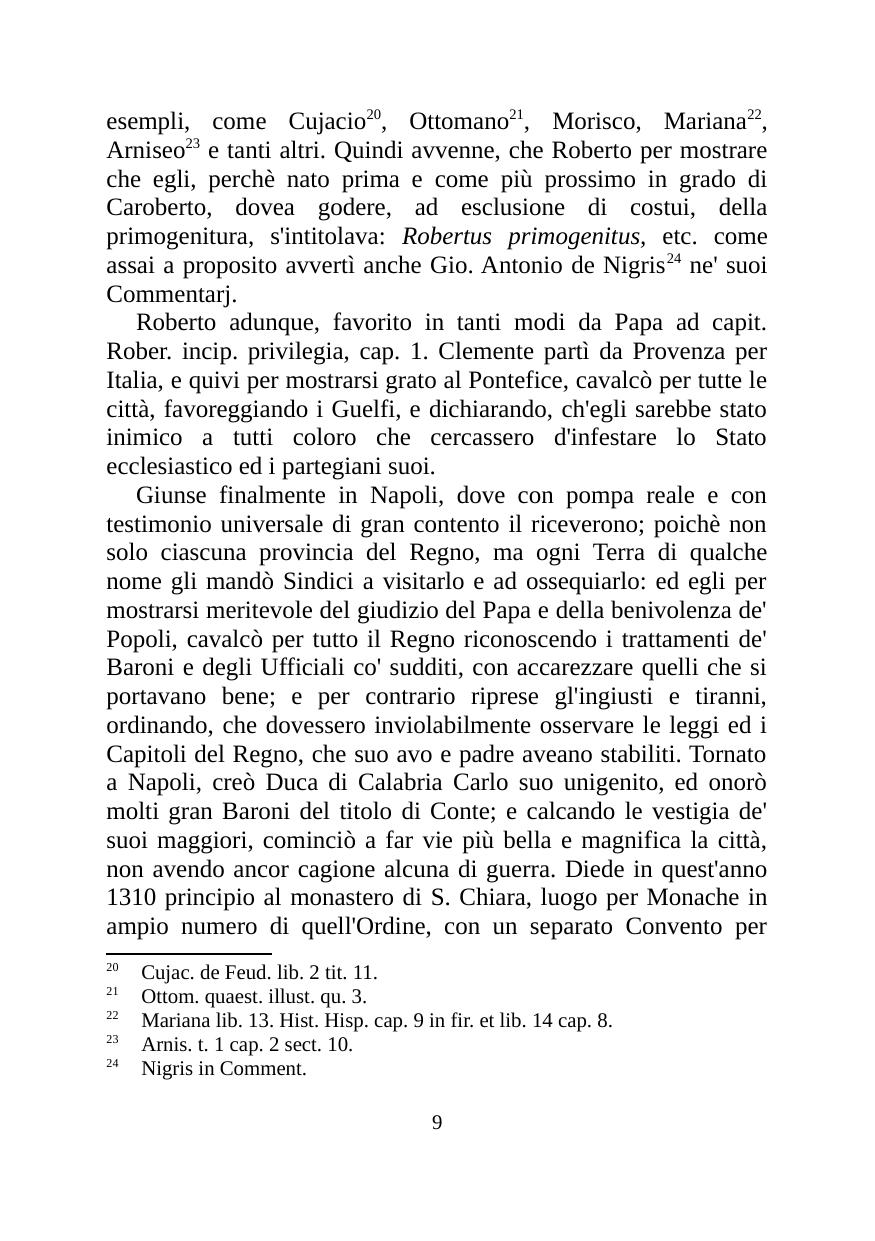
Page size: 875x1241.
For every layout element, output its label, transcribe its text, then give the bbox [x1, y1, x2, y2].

text Nigris in Comment. [106, 1056, 768, 1080]
text Giunse finalmente in Napoli, dove con pompa reale e con testimonio universale di gran contento il riceverono; poichè non solo ciascuna provincia del Regno, ma ogni Terra di qualche nome gli mandò Sindici a visitarlo e ad ossequiarlo: ed egli per mostrarsi meritevole del giudizio del Papa e della benivolenza de' Popoli, cavalcò per tutto il Regno riconoscendo i trattamenti de' Baroni e degli Ufficiali co' sudditi, con accarezzare quelli che si portavano bene; e per contrario riprese gl'ingiusti e tiranni, ordinando, che dovessero inviolabilmente osservare le leggi ed i Capitoli del Regno, che suo avo e padre aveano stabiliti. Tornato a Napoli, creò Duca di Calabria Carlo suo unigenito, ed onorò molti gran Baroni del titolo di Conte; e calcando le vestigia de' suoi maggiori, cominciò a far vie più bella e magnifica la città, non avendo ancor cagione alcuna di guerra. Diede in quest'anno 1310 principio al monastero di S. Chiara, luogo per Monache in ampio numero di quell'Ordine, con un separato Convento per [106, 480, 768, 940]
text Roberto adunque, favorito in tanti modi da Papa ad capit. Rober. incip. privilegia, cap. 1. Clemente partì da Provenza per Italia, e quivi per mostrarsi grato al Pontefice, cavalcò per tutte le città, favoreggiando i Guelfi, e dichiarando, ch'egli sarebbe stato inimico a tutti coloro che cercassero d'infestare lo Stato ecclesiastico ed i partegiani suoi. [106, 307, 768, 480]
text Cujac. de Feud. lib. 2 tit. 11. [106, 960, 768, 984]
text Ottom. quaest. illust. qu. 3. [106, 984, 768, 1008]
text Mariana lib. 13. Hist. Hisp. cap. 9 in fir. et lib. 14 cap. 8. [106, 1008, 768, 1032]
text Arnis. t. 1 cap. 2 sect. 10. [106, 1032, 768, 1056]
text esempli, come Cujacio, Ottomano, Morisco, Mariana, Arniseo e tanti altri. Quindi avvenne, che Roberto per mostrare che egli, perchè nato prima e come più prossimo in grado di Caroberto, dovea godere, ad esclusione di costui, della primogenitura, s'intitolava: Robertus primogenitus, etc. come assai a proposito avvertì anche Gio. Antonio de Nigris ne' suoi Commentarj. [106, 106, 768, 307]
